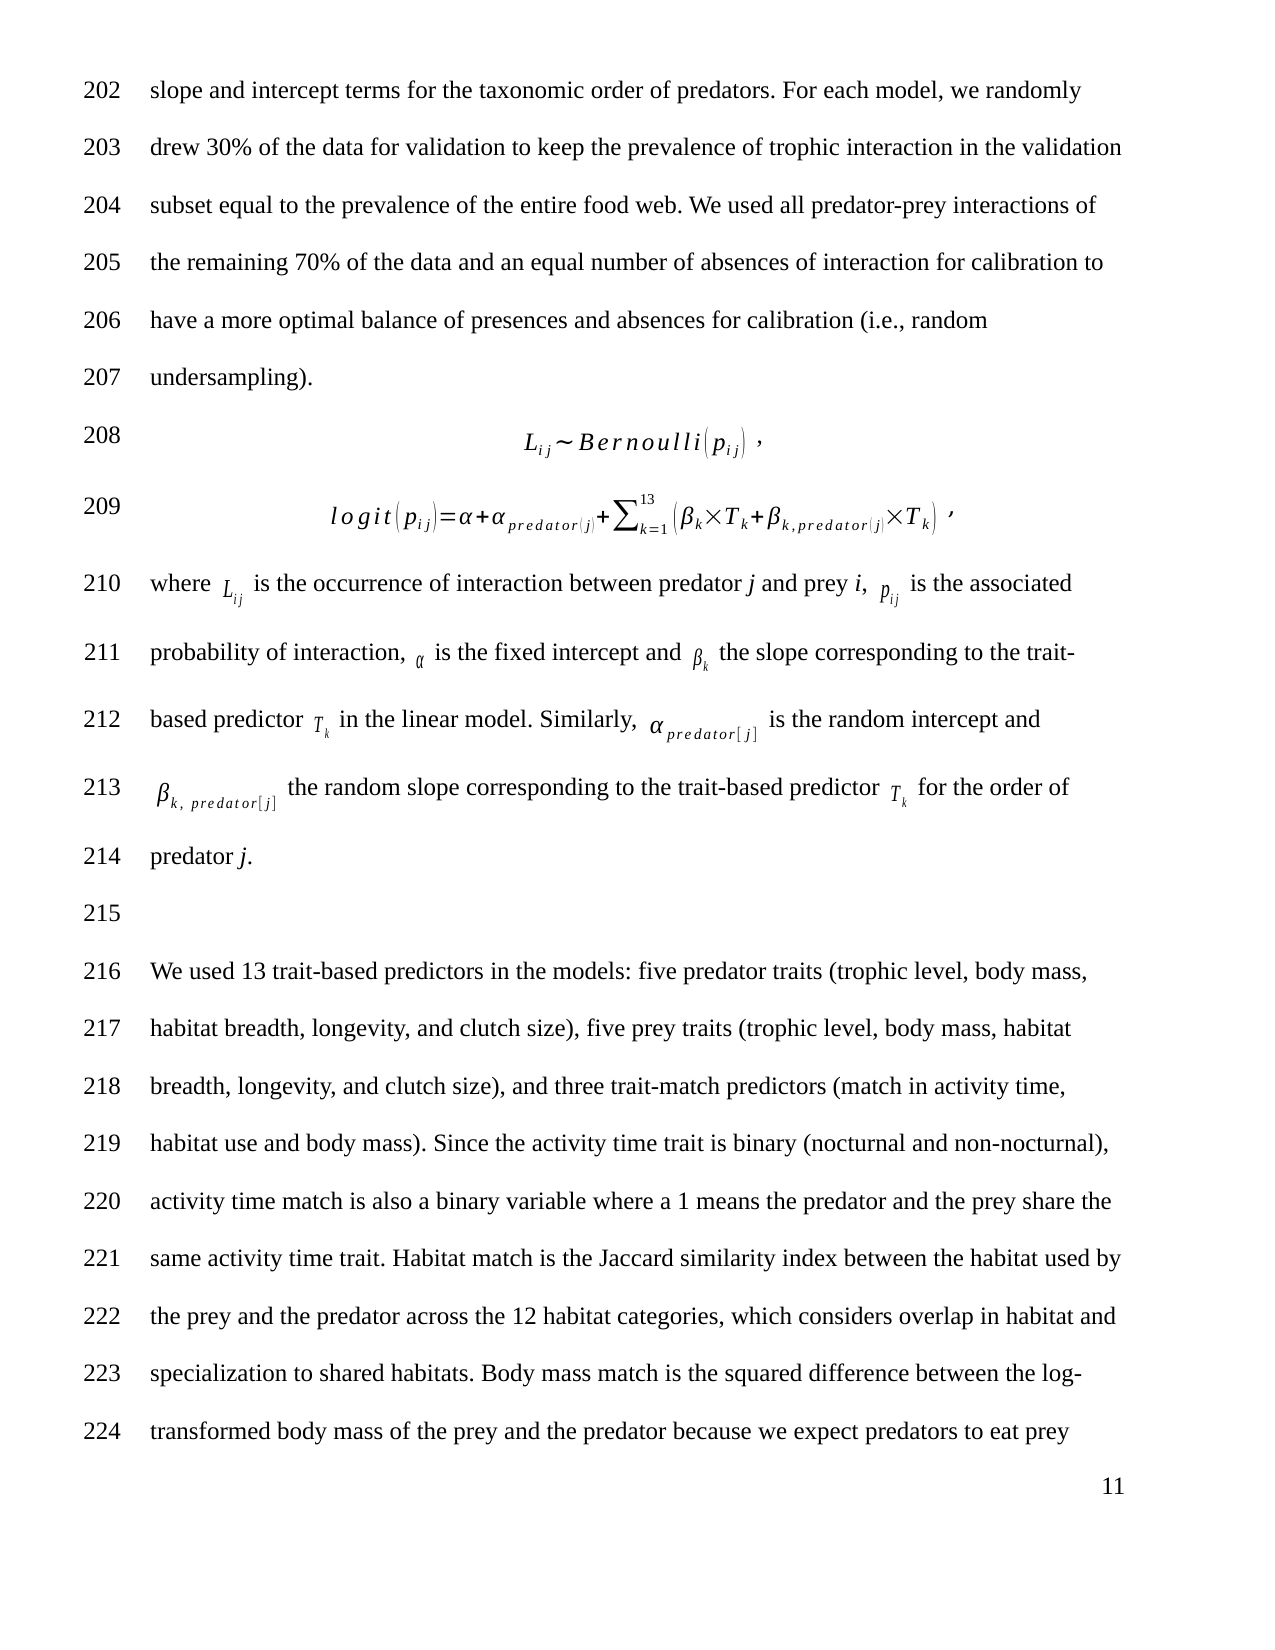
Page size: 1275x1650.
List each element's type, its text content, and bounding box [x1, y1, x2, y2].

text , [150, 420, 1125, 461]
text , [150, 489, 1125, 538]
text We used 13 trait-based predictors in the models: five predator traits (trophic level, body mass, habitat breadth, longevity, and clutch size), five prey traits (trophic level, body mass, habitat breadth, longevity, and clutch size), and three trait-match predictors (match in activity time, habitat use and body mass). Since the activity time trait is binary (nocturnal and non-nocturnal), activity time match is also a binary variable where a 1 means the predator and the prey share the same activity time trait. Habitat match is the Jaccard similarity index between the habitat used by the prey and the predator across the 12 habitat categories, which considers overlap in habitat and specialization to shared habitats. Body mass match is the squared difference between the log-transformed body mass of the prey and the predator because we expect predators to eat prey [150, 956, 1125, 1444]
text where is the occurrence of interaction between predator j and prey i, is the associated probability of interaction, is the fixed intercept and the slope corresponding to the trait-based predictor in the linear model. Similarly, is the random intercept and the random slope corresponding to the trait-based predictor for the order of predator j. [150, 568, 1125, 869]
text slope and intercept terms for the taxonomic order of predators. For each model, we randomly drew 30% of the data for validation to keep the prevalence of trophic interaction in the validation subset equal to the prevalence of the entire food web. We used all predator-prey interactions of the remaining 70% of the data and an equal number of absences of interaction for calibration to have a more optimal balance of presences and absences for calibration (i.e., random undersampling). [150, 75, 1125, 391]
